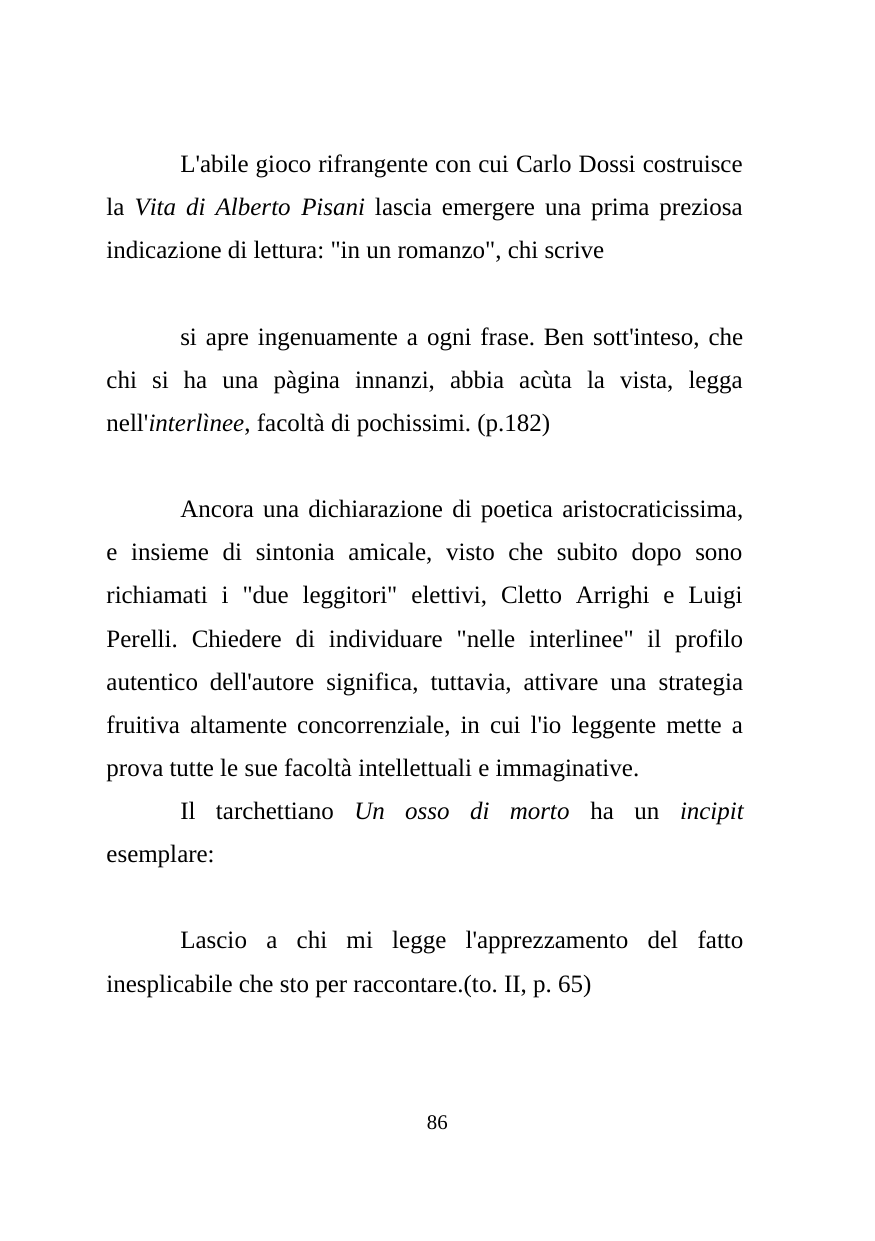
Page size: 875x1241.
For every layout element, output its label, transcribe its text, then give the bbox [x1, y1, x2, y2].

text L'abile gioco rifrangente con cui Carlo Dossi costruisce la Vita di Alberto Pisani lascia emergere una prima preziosa indicazione di lettura: "in un romanzo", chi scrive [106, 149, 743, 264]
text si apre ingenuamente a ogni frase. Ben sott'inteso, che chi si ha una pàgina innanzi, abbia acùta la vista, legga nell'interlìnee, facoltà di pochissimi. (p.182) [106, 322, 743, 437]
text Il tarchettiano Un osso di morto ha un incipit esemplare: [106, 796, 743, 868]
text Lascio a chi mi legge l'apprezzamento del fatto inesplicabile che sto per raccontare.(to. II, p. 65) [106, 926, 743, 997]
text Ancora una dichiarazione di poetica aristocraticissima, e insieme di sintonia amicale, visto che subito dopo sono richiamati i "due leggitori" elettivi, Cletto Arrighi e Luigi Perelli. Chiedere di individuare "nelle interlinee" il profilo autentico dell'autore significa, tuttavia, attivare una strategia fruitiva altamente concorrenziale, in cui l'io leggente mette a prova tutte le sue facoltà intellettuali e immaginative. [106, 494, 743, 782]
